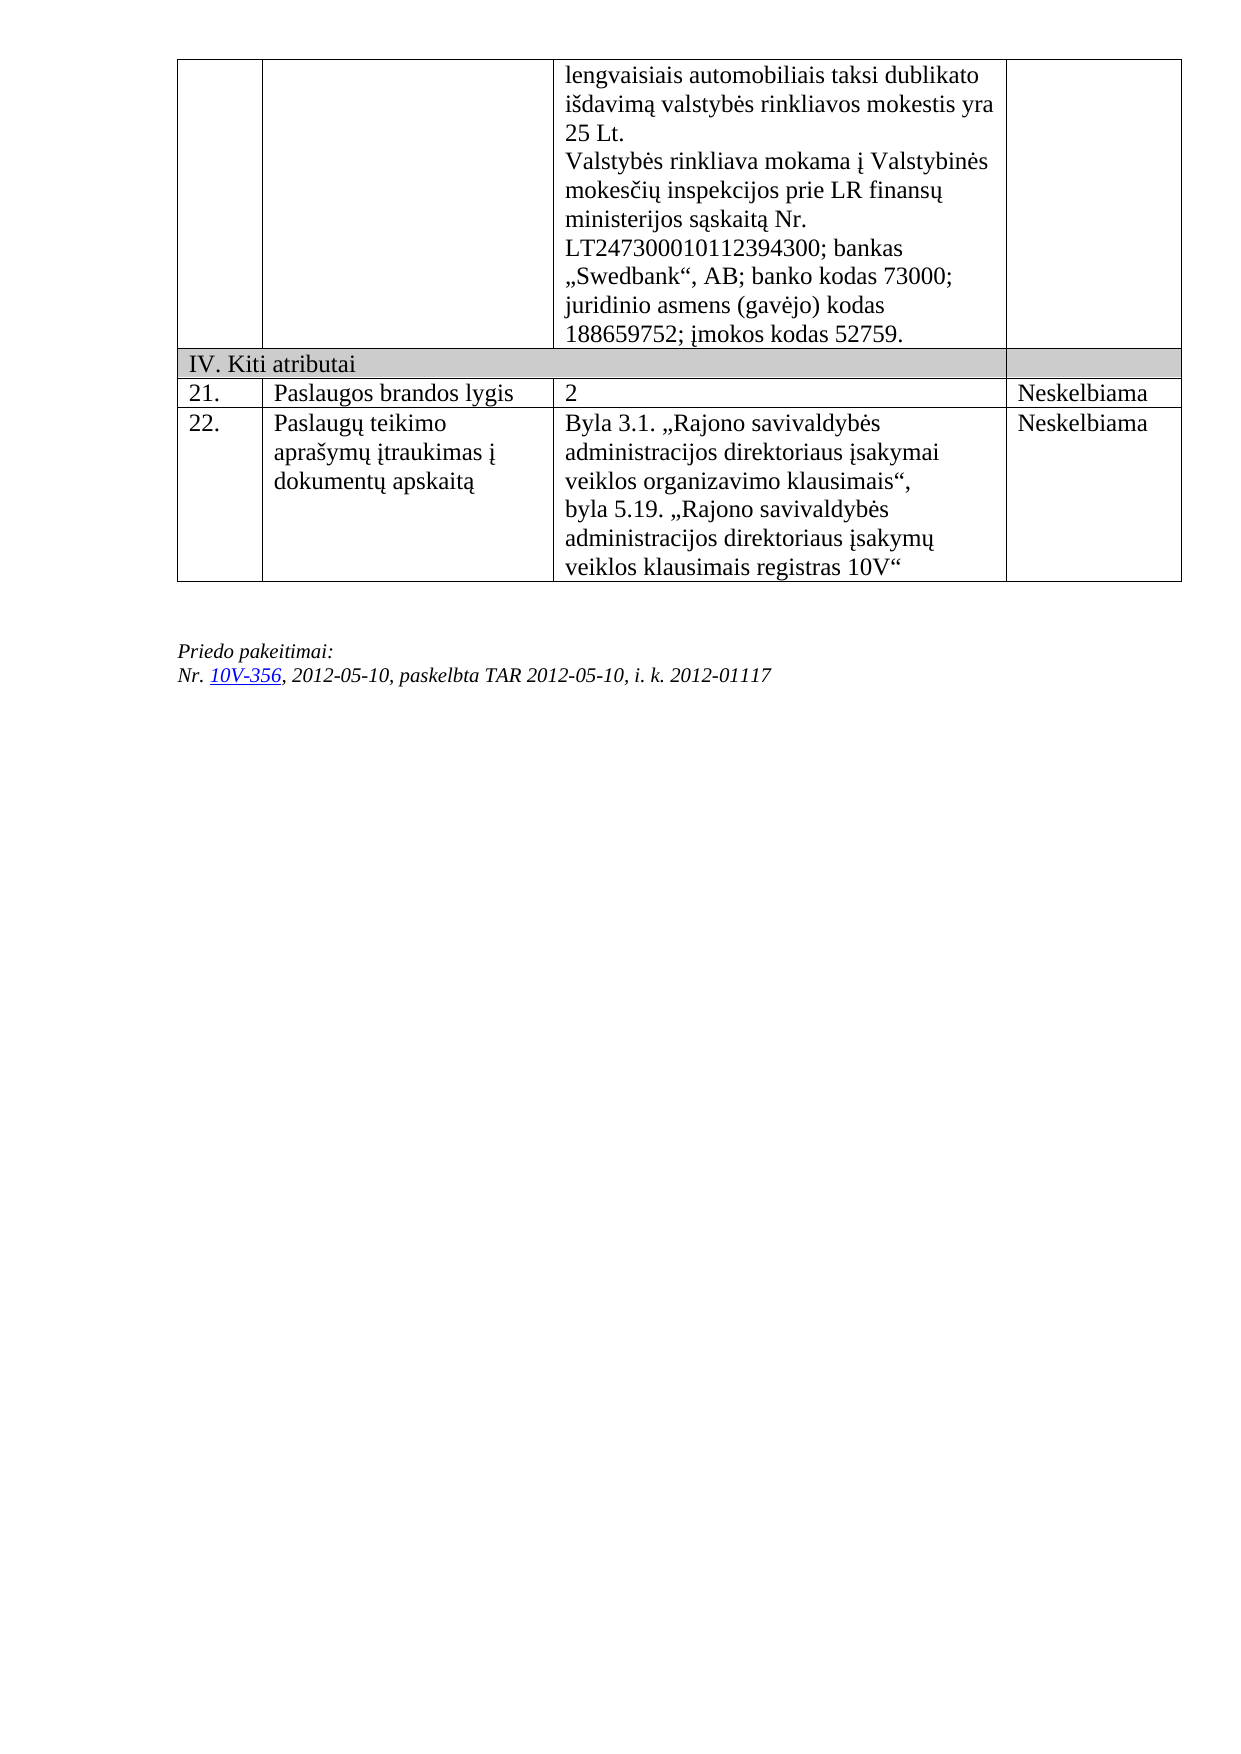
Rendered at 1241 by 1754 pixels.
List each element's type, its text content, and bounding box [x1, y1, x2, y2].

table_cell Neskelbiama [1007, 408, 1181, 581]
text Priedo pakeitimai: [177, 639, 1181, 663]
table_cell 21. [178, 379, 262, 407]
table_cell [1007, 60, 1181, 348]
text Nr. 10V-356, 2012-05-10, paskelbta TAR 2012-05-10, i. k. 2012-01117 [177, 663, 1181, 687]
table_cell Paslaugos brandos lygis [263, 379, 553, 407]
table_cell lengvaisiais automobiliais taksi dublikato išdavimą valstybės rinkliavos mokestis yra 25 Lt. Valstybės rinkliava mokama į Valstybinės mokesčių inspekcijos prie LR finansų ministerijos sąskaitą Nr. LT247300010112394300; bankas „Swedbank“, AB; banko kodas 73000; juridinio asmens (gavėjo) kodas 188659752; įmokos kodas 52759. [554, 60, 1006, 348]
table_cell [1007, 349, 1181, 377]
table_cell 22. [178, 408, 262, 581]
table_cell IV. Kiti atributai [178, 349, 1006, 377]
table_cell [178, 60, 262, 348]
table_cell [263, 60, 553, 348]
table_cell 2 [554, 379, 1006, 407]
table_cell Neskelbiama [1007, 379, 1181, 407]
table_cell Byla 3.1. „Rajono savivaldybės administracijos direktoriaus įsakymai veiklos organizavimo klausimais“, byla 5.19. „Rajono savivaldybės administracijos direktoriaus įsakymų veiklos klausimais registras 10V“ [554, 408, 1006, 581]
table_cell Paslaugų teikimo aprašymų įtraukimas į dokumentų apskaitą [263, 408, 553, 581]
